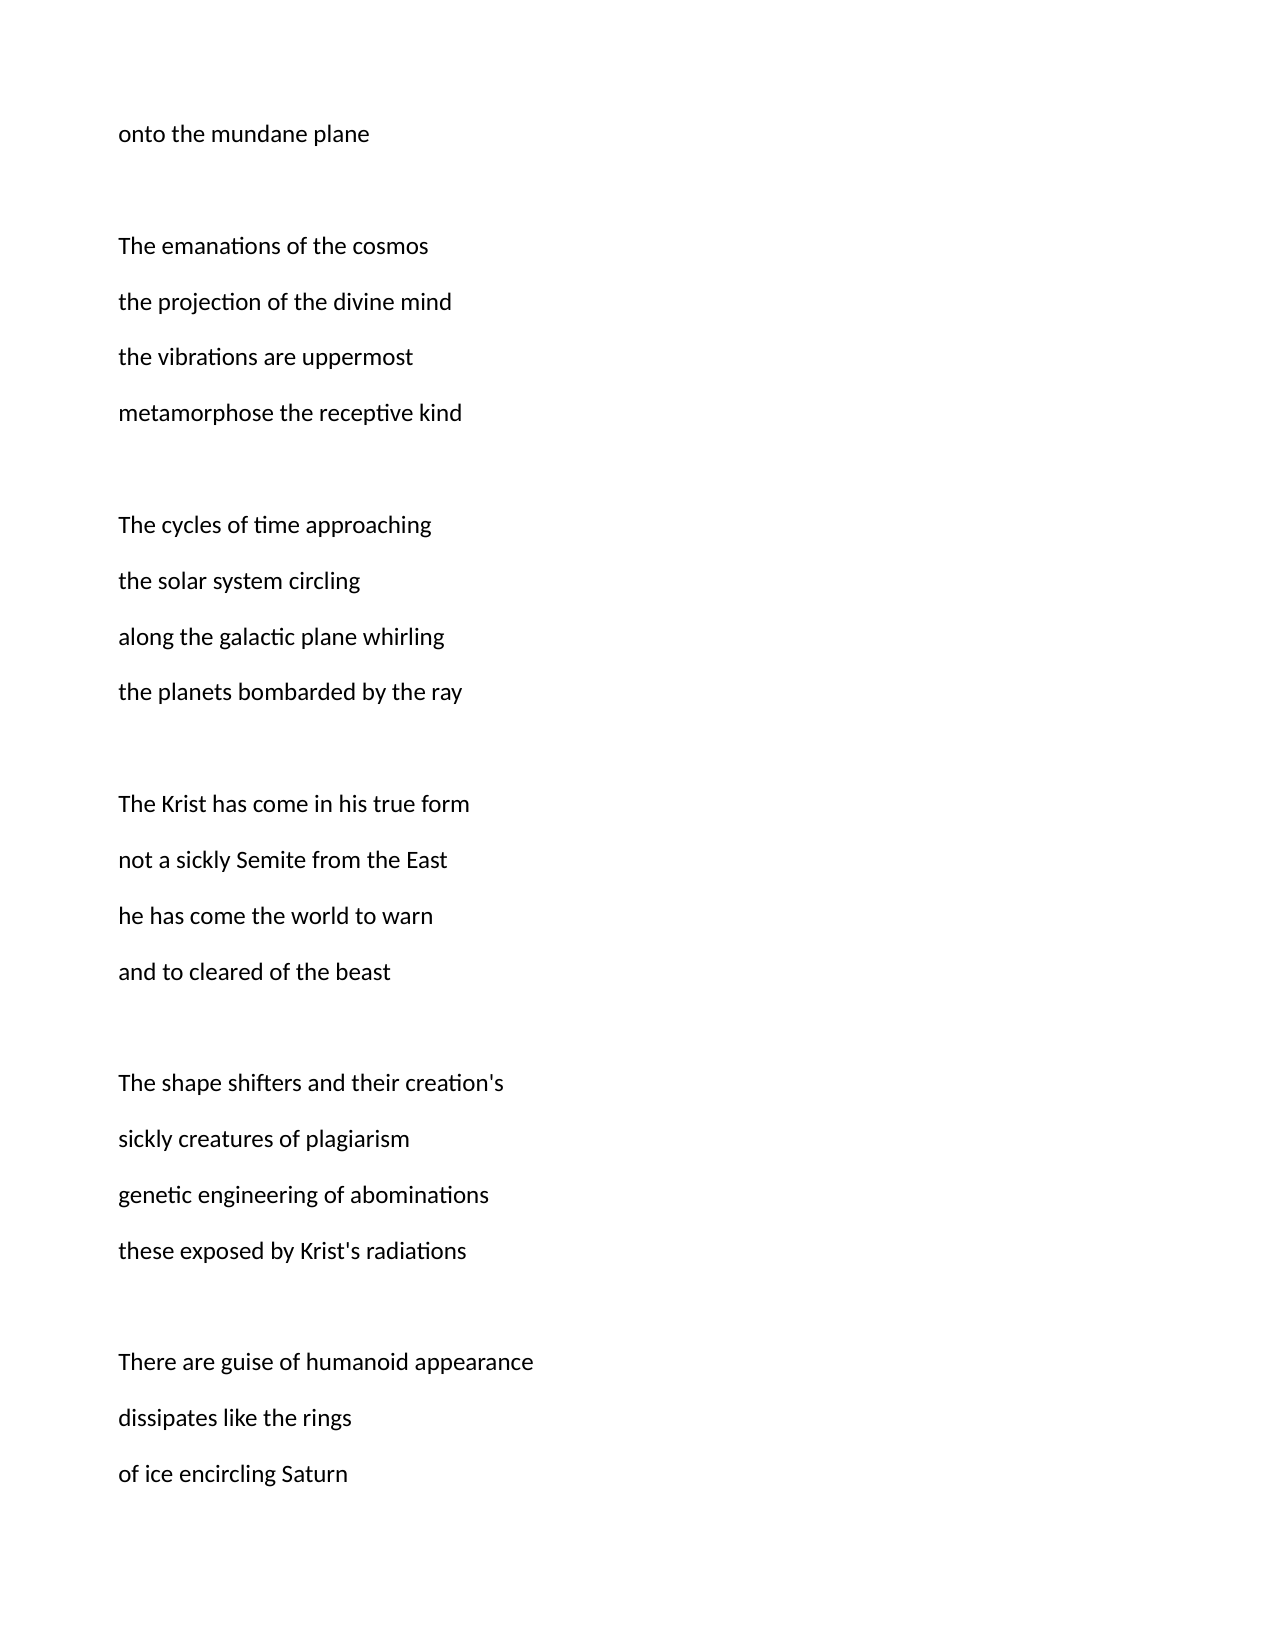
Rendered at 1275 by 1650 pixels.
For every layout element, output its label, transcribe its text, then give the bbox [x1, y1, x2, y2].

text he has come the world to warn [118, 900, 1157, 930]
text onto the mundane plane [118, 118, 1157, 149]
text sickly creatures of plagiarism [118, 1123, 1157, 1154]
text The shape shifters and their creation's [118, 1067, 1157, 1098]
text these exposed by Krist's radiations [118, 1235, 1157, 1265]
text not a sickly Semite from the East [118, 844, 1157, 874]
text dissipates like the rings [118, 1402, 1157, 1433]
text the solar system circling [118, 565, 1157, 595]
text of ice encircling Saturn [118, 1458, 1157, 1489]
text metamorphose the receptive kind [118, 397, 1157, 428]
text The Krist has come in his true form [118, 788, 1157, 819]
text There are guise of humanoid appearance [118, 1346, 1157, 1377]
text along the galactic plane whirling [118, 621, 1157, 651]
text The cycles of time approaching [118, 509, 1157, 539]
text the vibrations are uppermost [118, 341, 1157, 372]
text genetic engineering of abominations [118, 1179, 1157, 1209]
text The emanations of the cosmos [118, 230, 1157, 260]
text the planets bombarded by the ray [118, 676, 1157, 707]
text and to cleared of the beast [118, 956, 1157, 986]
text the projection of the divine mind [118, 286, 1157, 316]
